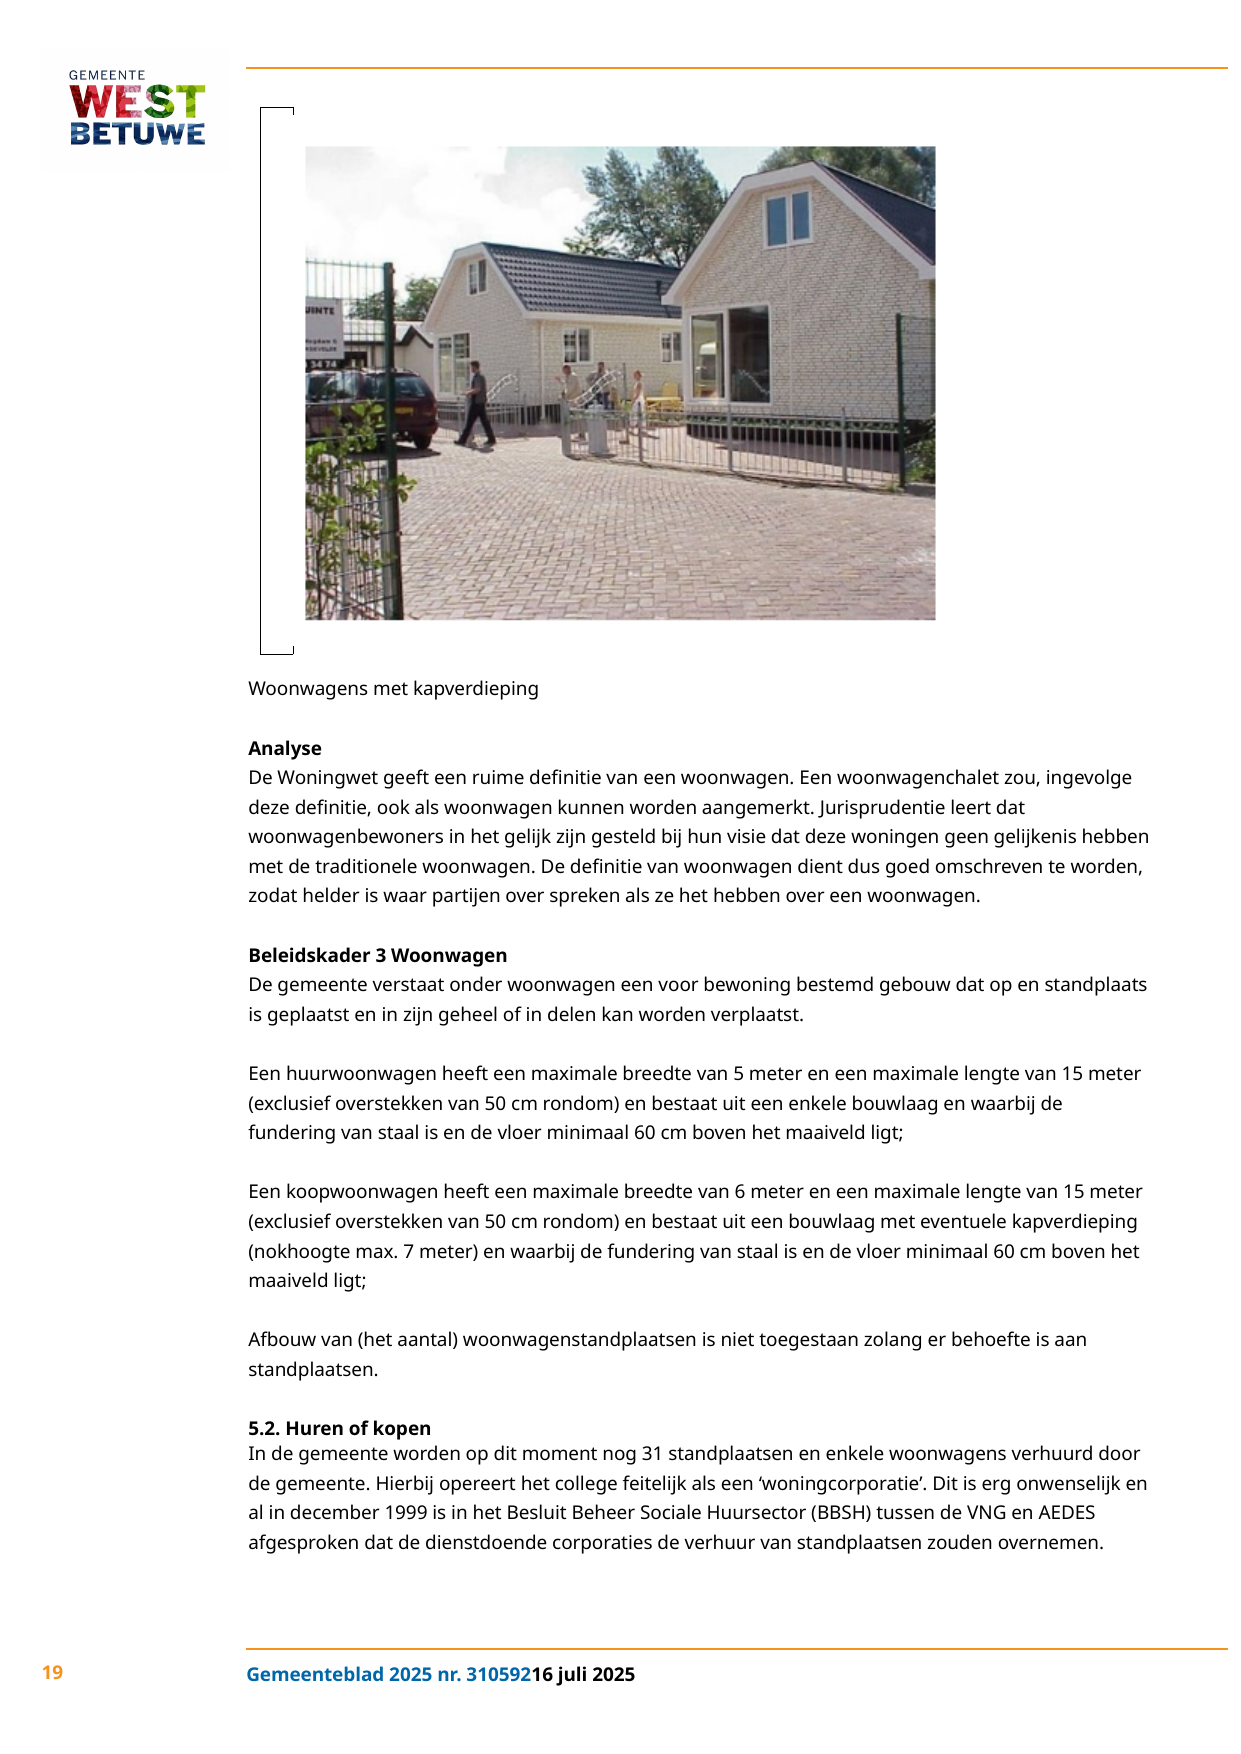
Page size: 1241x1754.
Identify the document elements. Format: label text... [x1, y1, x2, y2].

text Woonwagens met kapverdieping [248, 676, 1152, 701]
text De Woningwet geeft een ruime definitie van een woonwagen. Een woonwagenchalet zou, ingevolge deze definitie, ook als woonwagen kunnen worden aangemerkt. Jurisprudentie leert dat woonwagenbewoners in het gelijk zijn gesteld bij hun visie dat deze woningen geen gelijkenis hebben met de traditionele woonwagen. De definitie van woonwagen dient dus goed omschreven te worden, zodat helder is waar partijen over spreken als ze het hebben over een woonwagen. [248, 764, 1152, 908]
picture [268, 115, 978, 646]
picture [41, 47, 231, 172]
text Analyse [248, 735, 1152, 761]
text 5.2. Huren of kopen [248, 1415, 1152, 1440]
text In de gemeente worden op dit moment nog 31 standplaatsen en enkele woonwagens verhuurd door de gemeente. Hierbij opereert het college feitelijk als een ‘woningcorporatie’. Dit is erg onwenselijk en al in december 1999 is in het Besluit Beheer Sociale Huursector (BBSH) tussen de VNG en AEDES afgesproken dat de dienstdoende corporaties de verhuur van standplaatsen zouden overnemen. [248, 1440, 1152, 1555]
table_header Beleidskader 3 Woonwagen De gemeente verstaat onder woonwagen een voor bewoning bestemd gebouw dat op en standplaats is geplaatst en in zijn geheel of in delen kan worden verplaatst. Een huurwoonwagen heeft een maximale breedte van 5 meter en een maximale lengte van 15 meter (exclusief overstekken van 50 cm rondom) en bestaat uit een enkele bouwlaag en waarbij de fundering van staal is en de vloer minimaal 60 cm boven het maaiveld ligt; Een koopwoonwagen heeft een maximale breedte van 6 meter en een maximale lengte van 15 meter (exclusief overstekken van 50 cm rondom) en bestaat uit een bouwlaag met eventuele kapverdieping (nokhoogte max. 7 meter) en waarbij de fundering van staal is en de vloer minimaal 60 cm boven het maaiveld ligt; Afbouw van (het aantal) woonwagenstandplaatsen is niet toegestaan zolang er behoefte is aan standplaatsen. [248, 942, 1152, 1382]
